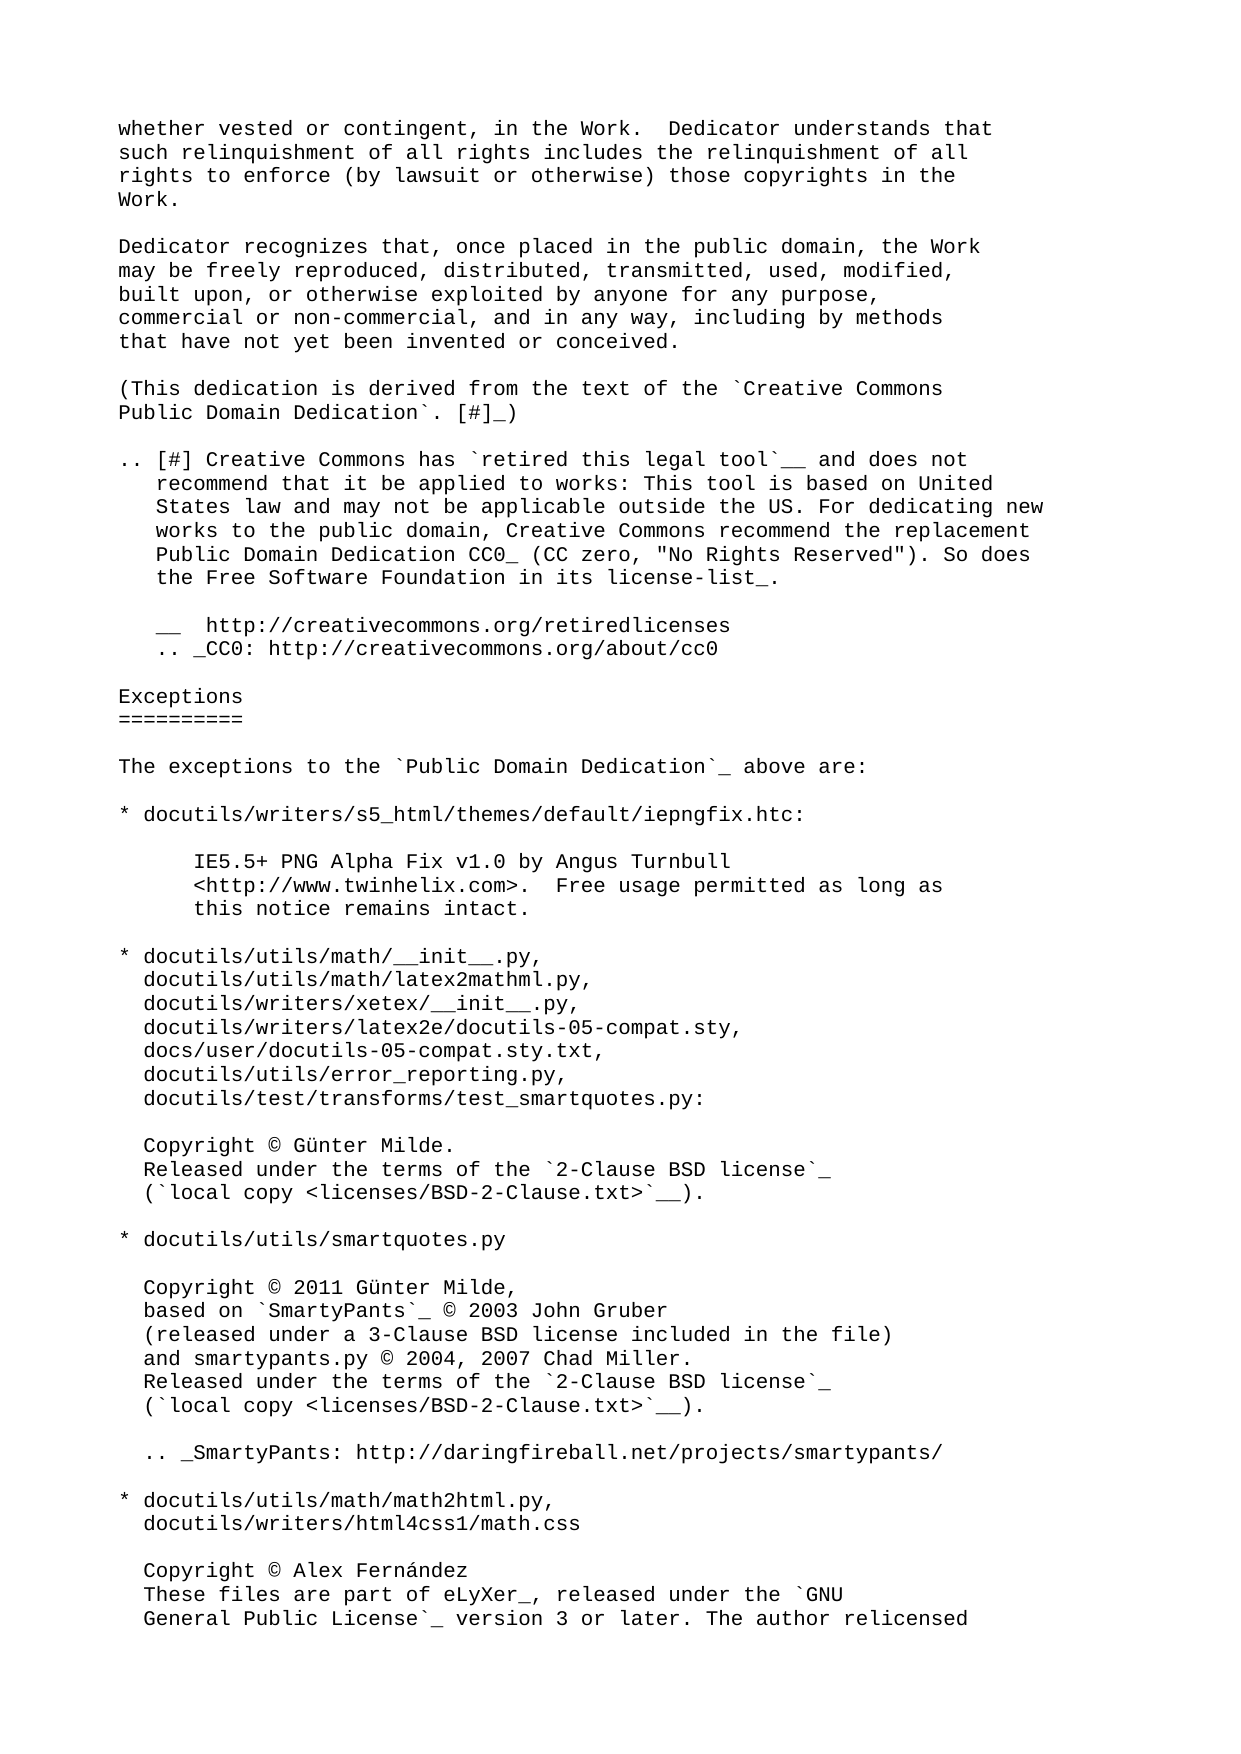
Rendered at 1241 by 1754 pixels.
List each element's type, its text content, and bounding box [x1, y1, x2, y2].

text (released under a 3-Clause BSD license included in the file) [118, 1324, 1122, 1348]
text Public Domain Dedication`. [#]_) [118, 402, 1122, 426]
text may be freely reproduced, distributed, transmitted, used, modified, [118, 260, 1122, 284]
text Exceptions [118, 686, 1122, 709]
text based on `SmartyPants`_ © 2003 John Gruber [118, 1300, 1122, 1324]
text docutils/utils/math/latex2mathml.py, [118, 969, 1122, 993]
text works to the public domain, Creative Commons recommend the replacement [118, 520, 1122, 544]
text .. [#] Creative Commons has `retired this legal tool`__ and does not [118, 449, 1122, 473]
text whether vested or contingent, in the Work. Dedicator understands that [118, 118, 1122, 142]
text ========== [118, 709, 1122, 733]
text Work. [118, 189, 1122, 213]
text These files are part of eLyXer_, released under the `GNU [118, 1584, 1122, 1608]
text (`local copy <licenses/BSD-2-Clause.txt>`__). [118, 1395, 1122, 1419]
text * docutils/utils/smartquotes.py [118, 1229, 1122, 1253]
text that have not yet been invented or conceived. [118, 331, 1122, 354]
text docutils/writers/html4css1/math.css [118, 1513, 1122, 1537]
text Copyright © 2011 Günter Milde, [118, 1277, 1122, 1300]
text <http://www.twinhelix.com>. Free usage permitted as long as [118, 875, 1122, 898]
text The exceptions to the `Public Domain Dedication`_ above are: [118, 757, 1122, 780]
text built upon, or otherwise exploited by anyone for any purpose, [118, 284, 1122, 307]
text this notice remains intact. [118, 898, 1122, 922]
text and smartypants.py © 2004, 2007 Chad Miller. [118, 1348, 1122, 1371]
text docutils/test/transforms/test_smartquotes.py: [118, 1088, 1122, 1111]
text __ http://creativecommons.org/retiredlicenses [118, 615, 1122, 638]
text rights to enforce (by lawsuit or otherwise) those copyrights in the [118, 165, 1122, 189]
text the Free Software Foundation in its license-list_. [118, 567, 1122, 591]
text Dedicator recognizes that, once placed in the public domain, the Work [118, 236, 1122, 260]
text .. _SmartyPants: http://daringfireball.net/projects/smartypants/ [118, 1442, 1122, 1466]
text (This dedication is derived from the text of the `Creative Commons [118, 378, 1122, 402]
text Released under the terms of the `2-Clause BSD license`_ [118, 1371, 1122, 1395]
text General Public License`_ version 3 or later. The author relicensed [118, 1608, 1122, 1631]
text * docutils/utils/math/math2html.py, [118, 1489, 1122, 1513]
text * docutils/writers/s5_html/themes/default/iepngfix.htc: [118, 804, 1122, 827]
text * docutils/utils/math/__init__.py, [118, 946, 1122, 969]
text recommend that it be applied to works: This tool is based on United [118, 473, 1122, 496]
text Copyright © Günter Milde. [118, 1135, 1122, 1158]
text Public Domain Dedication CC0_ (CC zero, "No Rights Reserved"). So does [118, 544, 1122, 567]
text Released under the terms of the `2-Clause BSD license`_ [118, 1158, 1122, 1182]
text such relinquishment of all rights includes the relinquishment of all [118, 142, 1122, 165]
text docs/user/docutils-05-compat.sty.txt, [118, 1040, 1122, 1064]
text (`local copy <licenses/BSD-2-Clause.txt>`__). [118, 1182, 1122, 1206]
text States law and may not be applicable outside the US. For dedicating new [118, 496, 1122, 520]
text Copyright © Alex Fernández [118, 1561, 1122, 1584]
text IE5.5+ PNG Alpha Fix v1.0 by Angus Turnbull [118, 851, 1122, 875]
text docutils/writers/latex2e/docutils-05-compat.sty, [118, 1017, 1122, 1040]
text commercial or non-commercial, and in any way, including by methods [118, 307, 1122, 331]
text docutils/utils/error_reporting.py, [118, 1064, 1122, 1088]
text docutils/writers/xetex/__init__.py, [118, 993, 1122, 1017]
text .. _CC0: http://creativecommons.org/about/cc0 [118, 638, 1122, 662]
